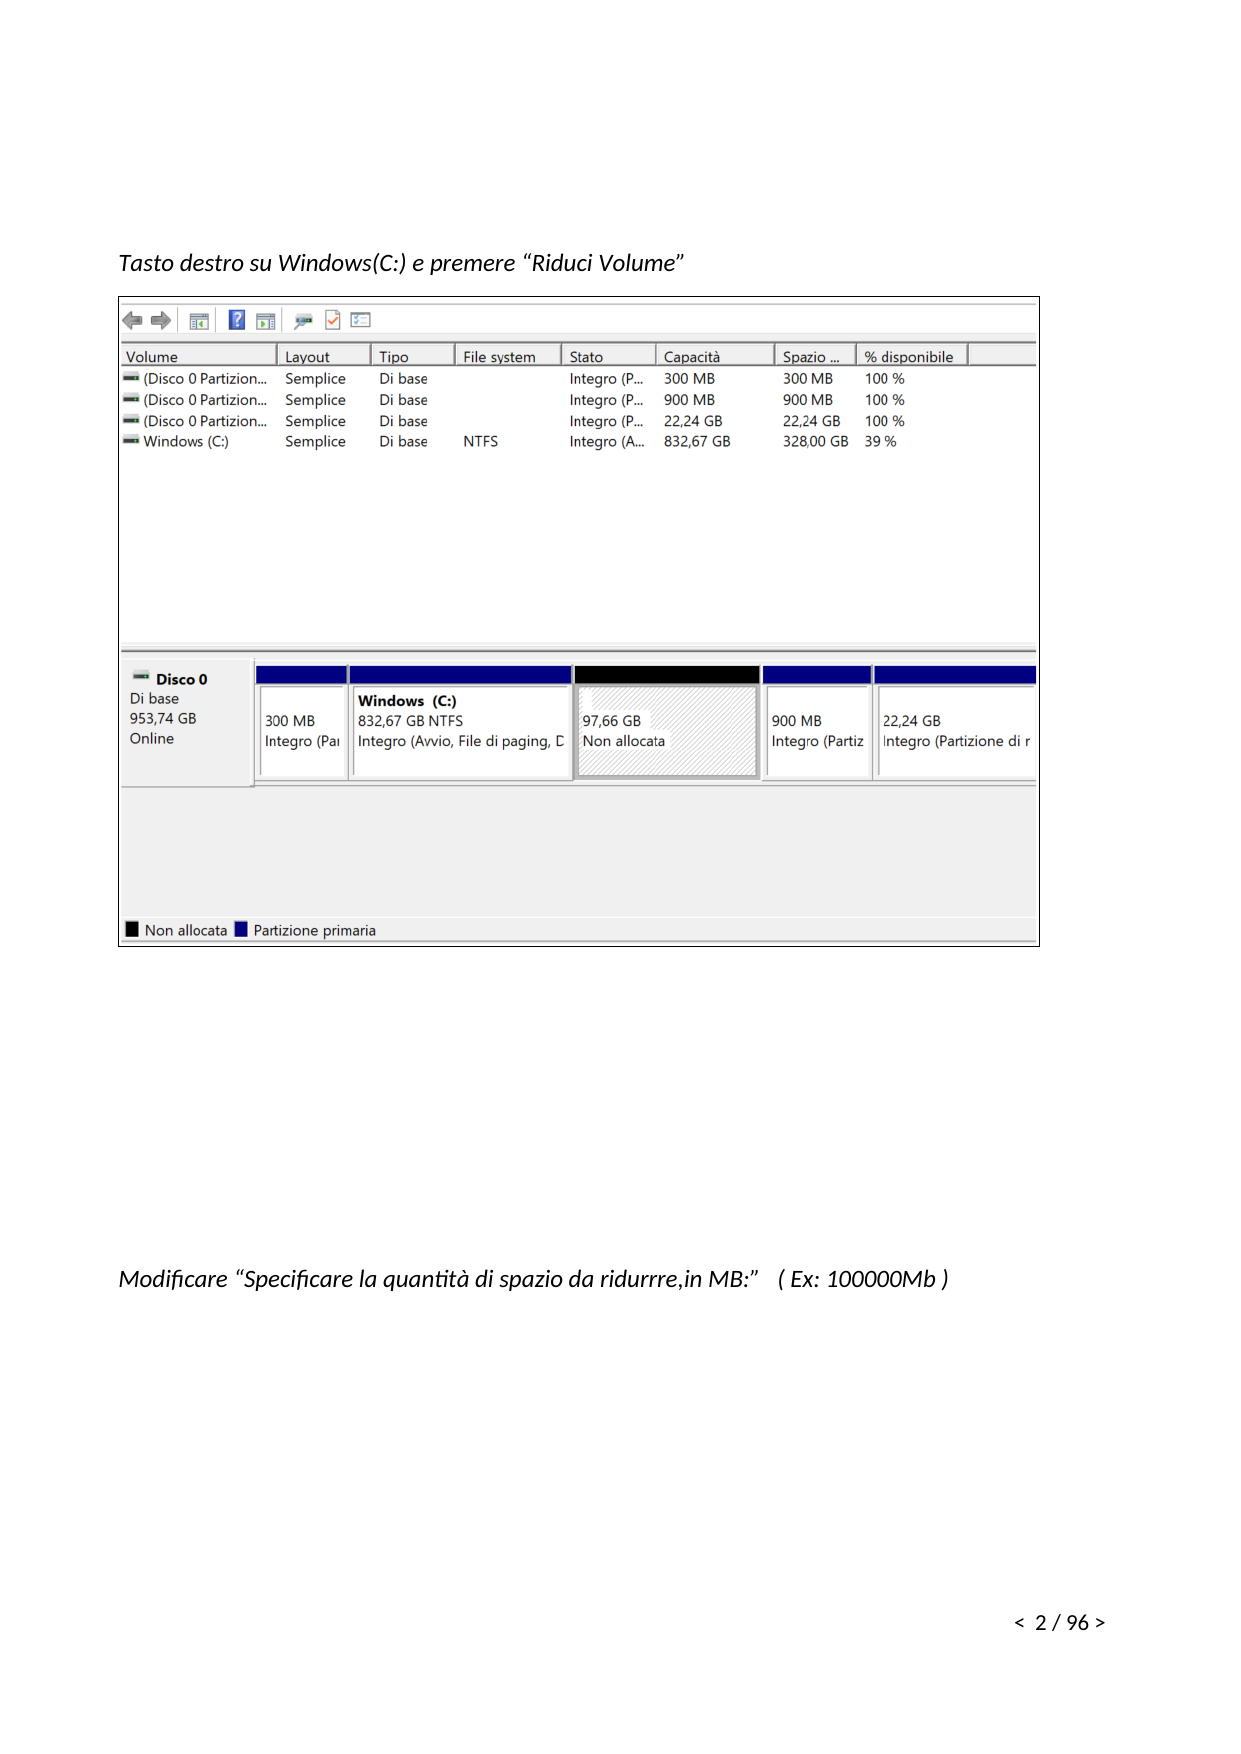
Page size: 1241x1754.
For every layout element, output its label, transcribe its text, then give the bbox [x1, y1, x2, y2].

text Modificare “Specificare la quantità di spazio da ridurrre,in MB:” ( Ex: 100000Mb ) [118, 1263, 1122, 1294]
text Tasto destro su Windows(C:) e premere “Riduci Volume” [118, 247, 1122, 277]
picture [121, 299, 1037, 944]
